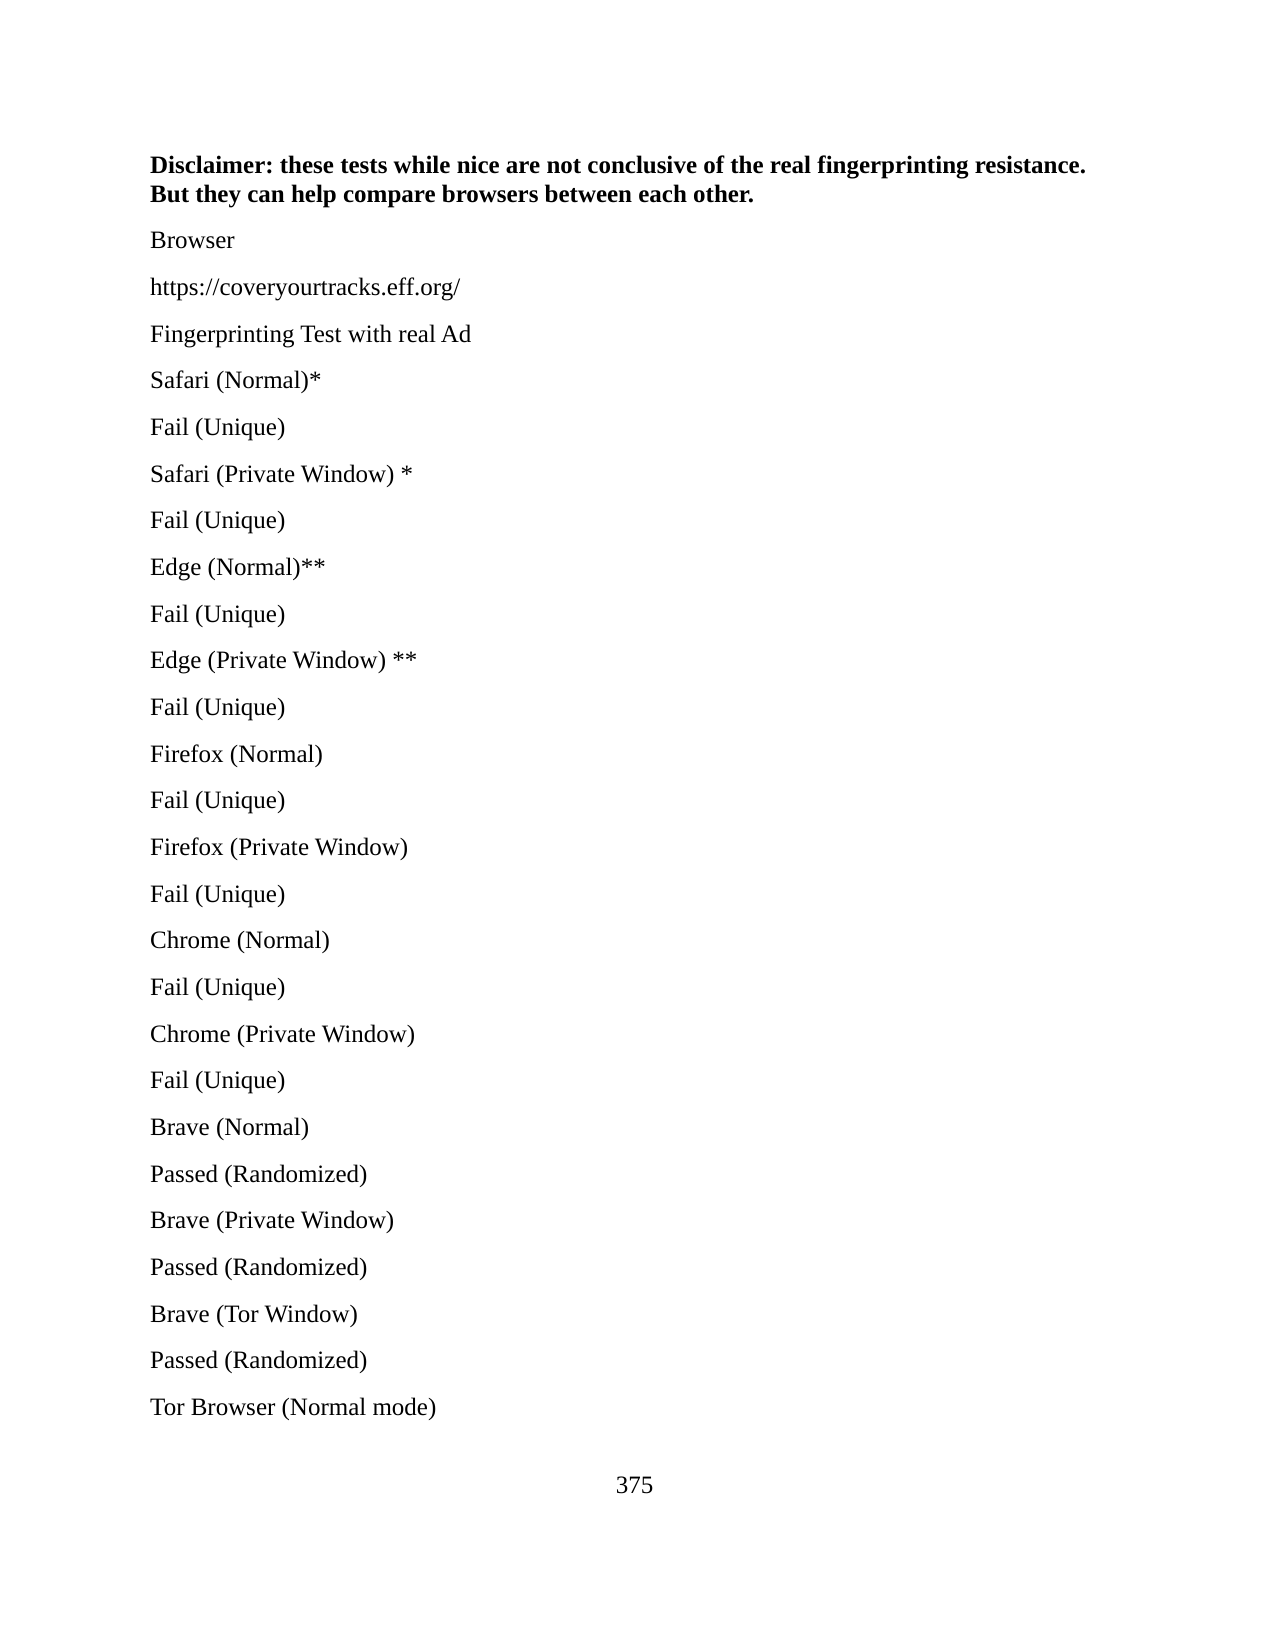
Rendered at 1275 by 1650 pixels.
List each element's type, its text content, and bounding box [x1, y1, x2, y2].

text Brave (Tor Window) [150, 1299, 1125, 1327]
text Fail (Unique) [150, 692, 1125, 721]
text Disclaimer: these tests while nice are not conclusive of the real fingerprinting resistance. But they can help compare browsers between each other. [150, 150, 1125, 207]
text https://coveryourtracks.eff.org/ [150, 272, 1125, 301]
text Browser [150, 225, 1125, 254]
text Tor Browser (Normal mode) [150, 1392, 1125, 1421]
text Fail (Unique) [150, 879, 1125, 907]
text Fail (Unique) [150, 599, 1125, 627]
text Firefox (Private Window) [150, 832, 1125, 861]
text Fail (Unique) [150, 505, 1125, 534]
text Safari (Normal)* [150, 365, 1125, 394]
text Chrome (Private Window) [150, 1019, 1125, 1047]
text Brave (Normal) [150, 1112, 1125, 1141]
text Edge (Normal)** [150, 552, 1125, 581]
text Fingerprinting Test with real Ad [150, 319, 1125, 347]
text Safari (Private Window) * [150, 459, 1125, 487]
text Fail (Unique) [150, 972, 1125, 1001]
text Fail (Unique) [150, 1065, 1125, 1094]
text Passed (Randomized) [150, 1159, 1125, 1187]
text Fail (Unique) [150, 785, 1125, 814]
text Fail (Unique) [150, 412, 1125, 441]
text Chrome (Normal) [150, 925, 1125, 954]
text Edge (Private Window) ** [150, 645, 1125, 674]
text Firefox (Normal) [150, 739, 1125, 767]
text Passed (Randomized) [150, 1252, 1125, 1281]
text Brave (Private Window) [150, 1205, 1125, 1234]
text Passed (Randomized) [150, 1345, 1125, 1374]
